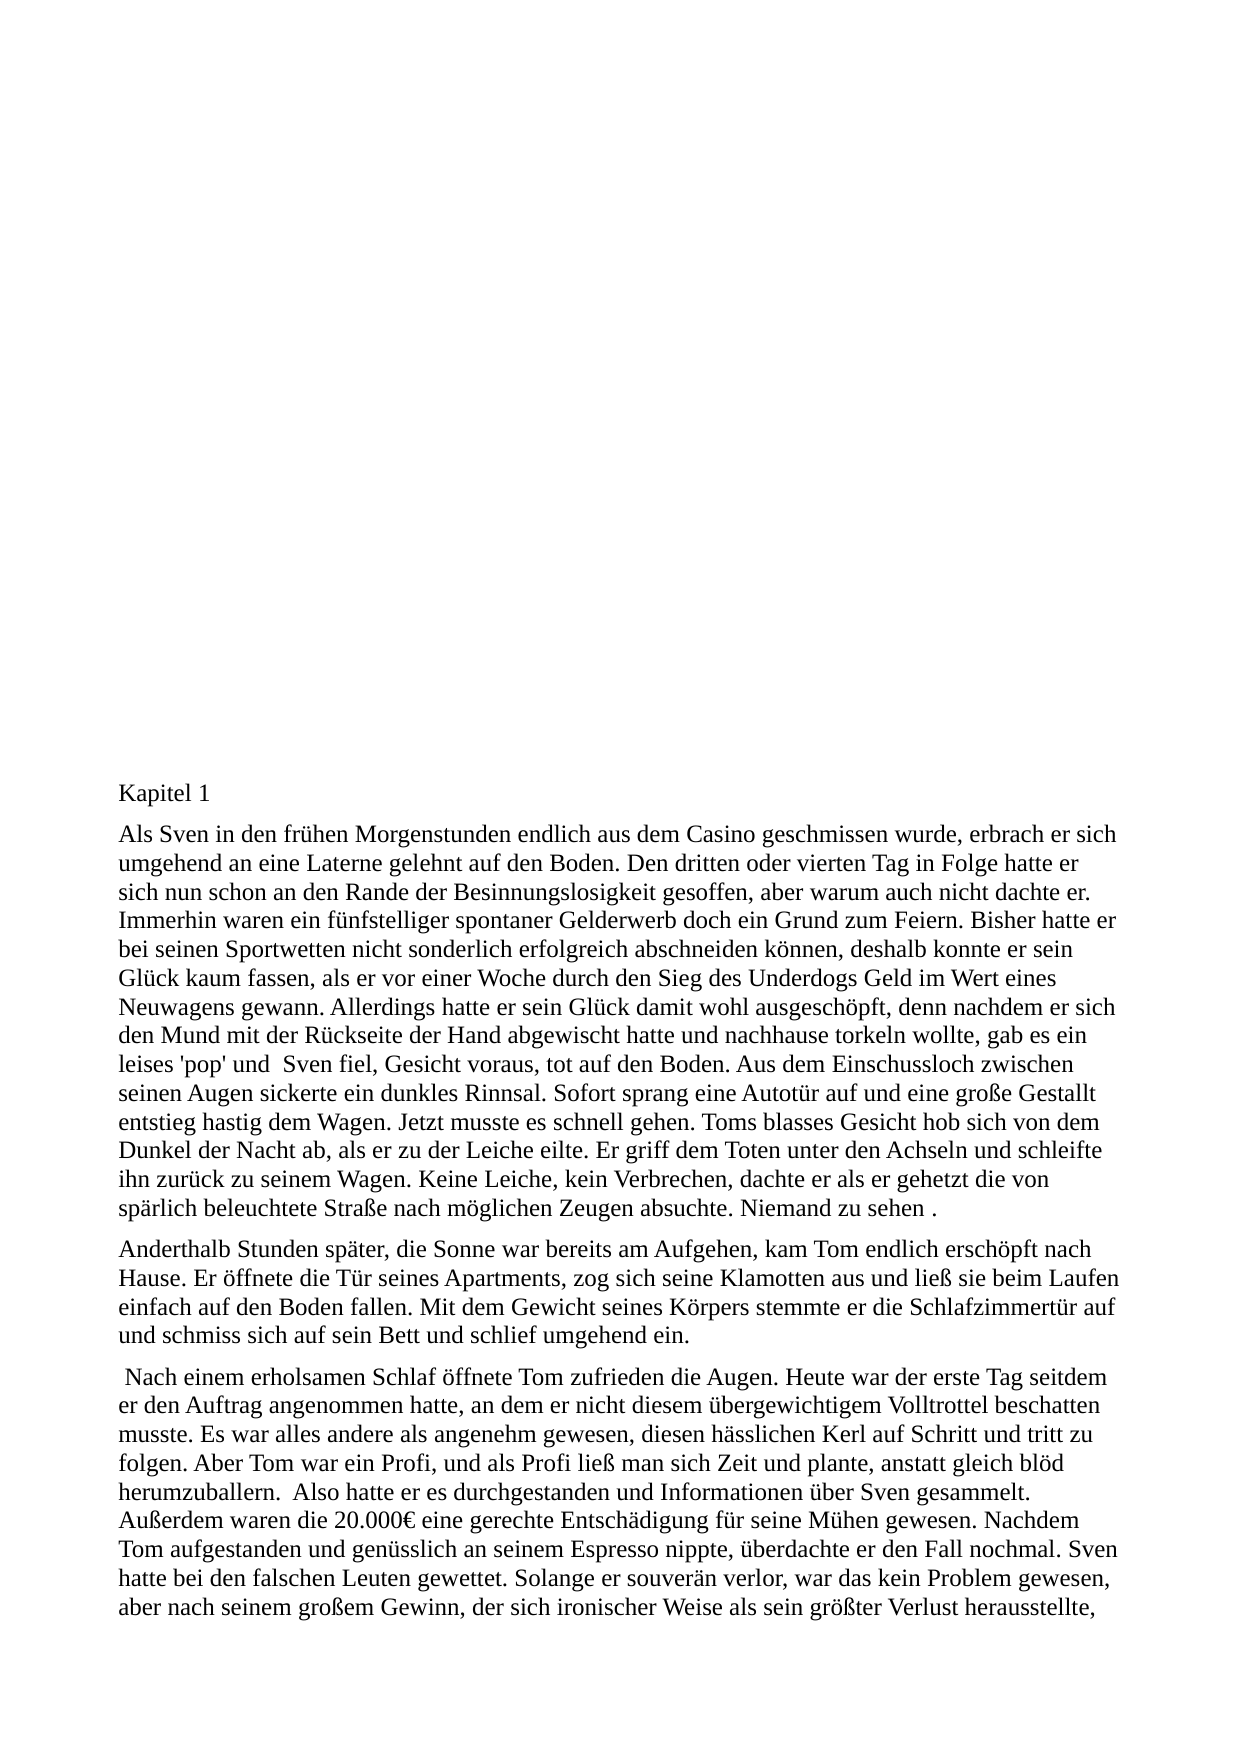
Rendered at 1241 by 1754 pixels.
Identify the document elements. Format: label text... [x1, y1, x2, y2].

text Kapitel 1 [118, 778, 1122, 807]
text Anderthalb Stunden später, die Sonne war bereits am Aufgehen, kam Tom endlich erschöpft nach Hause. Er öffnete die Tür seines Apartments, zog sich seine Klamotten aus und ließ sie beim Laufen einfach auf den Boden fallen. Mit dem Gewicht seines Körpers stemmte er die Schlafzimmertür auf und schmiss sich auf sein Bett und schlief umgehend ein. [118, 1234, 1122, 1349]
text Nach einem erholsamen Schlaf öffnete Tom zufrieden die Augen. Heute war der erste Tag seitdem er den Auftrag angenommen hatte, an dem er nicht diesem übergewichtigem Volltrottel beschatten musste. Es war alles andere als angenehm gewesen, diesen hässlichen Kerl auf Schritt und tritt zu folgen. Aber Tom war ein Profi, und als Profi ließ man sich Zeit und plante, anstatt gleich blöd herumzuballern. Also hatte er es durchgestanden und Informationen über Sven gesammelt. Außerdem waren die 20.000€ eine gerechte Entschädigung für seine Mühen gewesen. Nachdem Tom aufgestanden und genüsslich an seinem Espresso nippte, überdachte er den Fall nochmal. Sven hatte bei den falschen Leuten gewettet. Solange er souverän verlor, war das kein Problem gewesen, aber nach seinem großem Gewinn, der sich ironischer Weise als sein größter Verlust herausstellte, [118, 1362, 1122, 1621]
text Als Sven in den frühen Morgenstunden endlich aus dem Casino geschmissen wurde, erbrach er sich umgehend an eine Laterne gelehnt auf den Boden. Den dritten oder vierten Tag in Folge hatte er sich nun schon an den Rande der Besinnungslosigkeit gesoffen, aber warum auch nicht dachte er. Immerhin waren ein fünfstelliger spontaner Gelderwerb doch ein Grund zum Feiern. Bisher hatte er bei seinen Sportwetten nicht sonderlich erfolgreich abschneiden können, deshalb konnte er sein Glück kaum fassen, als er vor einer Woche durch den Sieg des Underdogs Geld im Wert eines Neuwagens gewann. Allerdings hatte er sein Glück damit wohl ausgeschöpft, denn nachdem er sich den Mund mit der Rückseite der Hand abgewischt hatte und nachhause torkeln wollte, gab es ein leises 'pop' und Sven fiel, Gesicht voraus, tot auf den Boden. Aus dem Einschussloch zwischen seinen Augen sickerte ein dunkles Rinnsal. Sofort sprang eine Autotür auf und eine große Gestallt entstieg hastig dem Wagen. Jetzt musste es schnell gehen. Toms blasses Gesicht hob sich von dem Dunkel der Nacht ab, als er zu der Leiche eilte. Er griff dem Toten unter den Achseln und schleifte ihn zurück zu seinem Wagen. Keine Leiche, kein Verbrechen, dachte er als er gehetzt die von spärlich beleuchtete Straße nach möglichen Zeugen absuchte. Niemand zu sehen . [118, 819, 1122, 1222]
